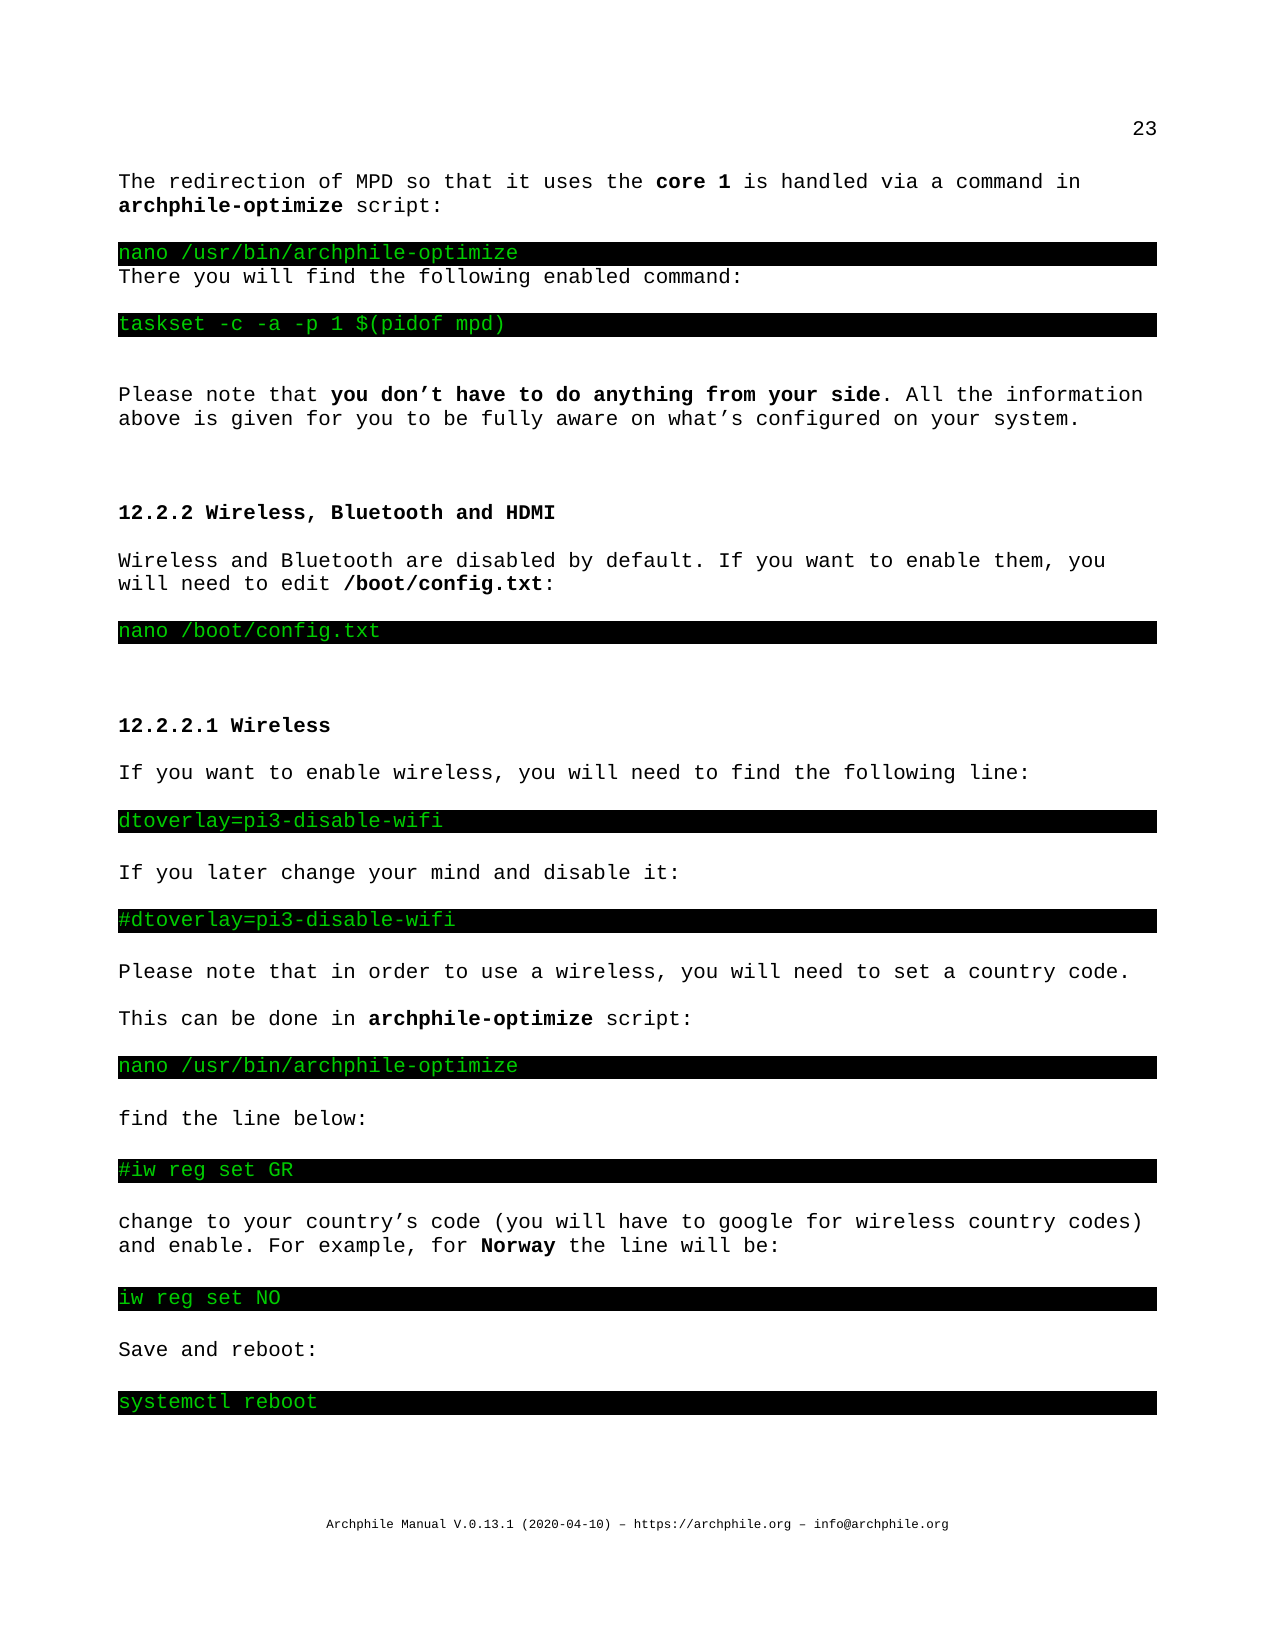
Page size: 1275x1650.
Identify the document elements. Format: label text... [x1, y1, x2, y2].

text If you later change your mind and disable it: [118, 862, 1157, 885]
text #iw reg set GR [118, 1159, 1157, 1183]
text This can be done in archphile-optimize script: [118, 1008, 1157, 1032]
text taskset -c -a -p 1 $(pidof mpd) [118, 313, 1157, 337]
text There you will find the following enabled command: [118, 266, 1157, 289]
text nano /usr/bin/archphile-optimize [118, 1056, 1157, 1079]
text find the line below: [118, 1107, 1157, 1131]
text iw reg set NO [118, 1287, 1157, 1311]
text Save and reboot: [118, 1339, 1157, 1363]
text #dtoverlay=pi3-disable-wifi [118, 909, 1157, 933]
text Please note that in order to use a wireless, you will need to set a country code. [118, 961, 1157, 984]
text dtoverlay=pi3-disable-wifi [118, 810, 1157, 833]
text If you want to enable wireless, you will need to find the following line: [118, 762, 1157, 786]
text 12.2.2.1 Wireless [118, 715, 1157, 739]
text 12.2.2 Wireless, Bluetooth and HDMI [118, 502, 1157, 526]
text The redirection of MPD so that it uses the core 1 is handled via a command in archphile-optimize script: [118, 171, 1157, 218]
text nano /boot/config.txt [118, 621, 1157, 644]
text nano /usr/bin/archphile-optimize [118, 242, 1157, 266]
text Wireless and Bluetooth are disabled by default. If you want to enable them, you will need to edit /boot/config.txt: [118, 549, 1157, 597]
text Please note that you don’t have to do anything from your side. All the information above is given for you to be fully aware on what’s configured on your system. [118, 384, 1157, 431]
text systemctl reboot [118, 1391, 1157, 1415]
text change to your country’s code (you will have to google for wireless country codes) and enable. For example, for Norway the line will be: [118, 1211, 1157, 1259]
